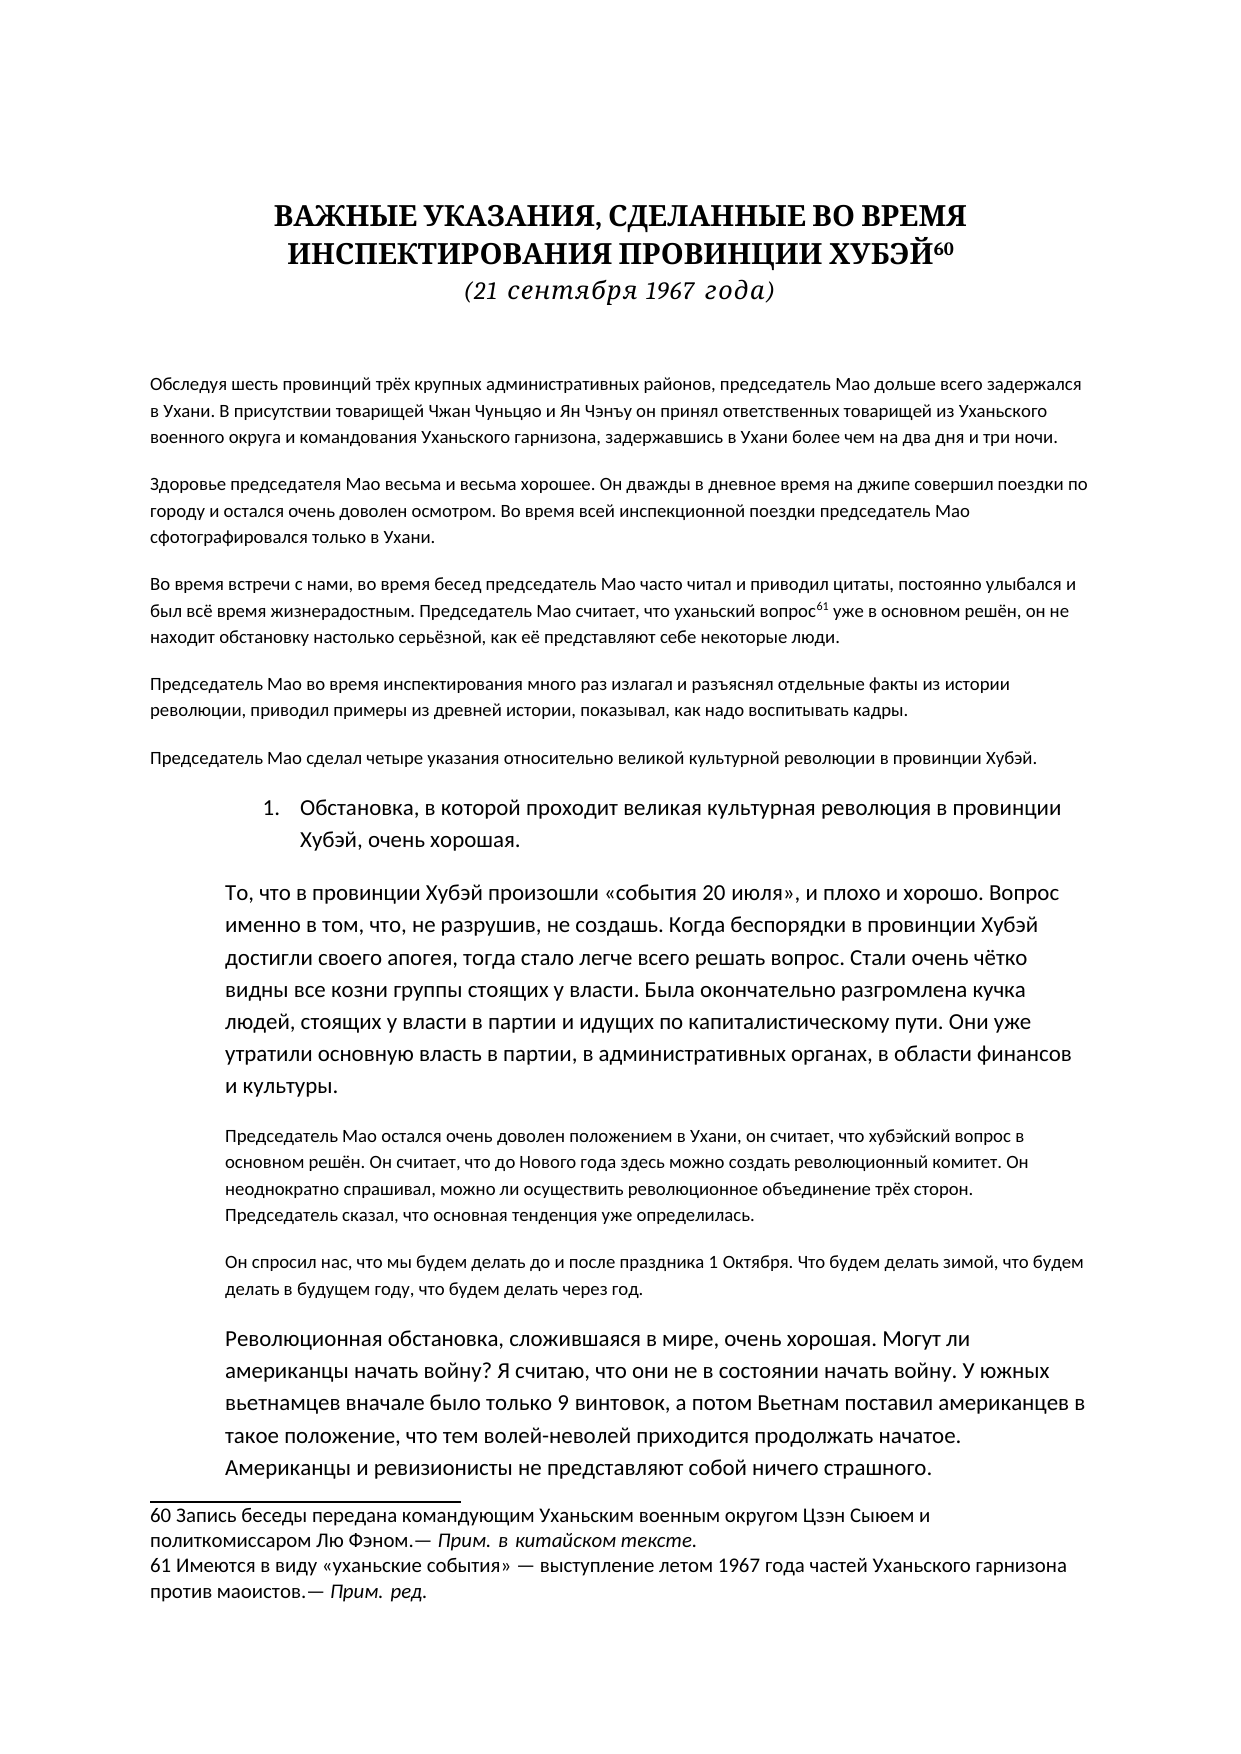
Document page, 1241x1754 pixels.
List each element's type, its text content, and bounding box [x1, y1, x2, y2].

text Он спросил нас, что мы будем делать до и после праздника 1 Октября. Что будем делать зимой, что будем делать в будущем году, что будем делать через год. [225, 1251, 1091, 1300]
text Во время встречи с нами, во время бесед председатель Мао часто читал и приводил цитаты, постоянно улыбался и был всё время жизнерадостным. Председатель Мао считает, что уханьский вопрос уже в основном решён, он не находит обстановку настолько серьёзной, как её представляют себе некоторые люди. [150, 572, 1091, 648]
text Обследуя шесть провинций трёх крупных административных районов, председатель Мао дольше всего задержался в Ухани. В присутствии товарищей Чжан Чуньцяо и Ян Чэнъу он принял ответственных товарищей из Уханьского военного округа и командования Уханьского гарнизона, задержавшись в Ухани более чем на два дня и три ночи. [150, 373, 1091, 448]
text То, что в провинции Хубэй произошли «события 20 июля», и плохо и хорошо. Вопрос именно в том, что, не разрушив, не создашь. Когда беспорядки в провинции Хубэй достигли своего апогея, тогда стало легче всего решать вопрос. Стали очень чётко видны все козни группы стоящих у власти. Была окончательно разгромлена кучка людей, стоящих у власти в партии и идущих по капиталистическому пути. Они уже утратили основную власть в партии, в административных органах, в области финансов и культуры. [225, 878, 1091, 1099]
text Запись беседы передана командующим Уханьским военным округом Цзэн Сыюем и политкомиссаром Лю Фэном.— Прим. в китайском тексте. [150, 1502, 1091, 1553]
text Председатель Мао во время инспектирования много раз излагал и разъяснял отдельные факты из истории революции, приводил примеры из древней истории, показывал, как надо воспитывать кадры. [150, 672, 1091, 722]
list Обстановка, в которой проходит великая культурная революция в провинции Хубэй, очень хорошая. [262, 793, 1091, 853]
text (21 сентября 1967 года) [150, 277, 1091, 306]
text Революционная обстановка, сложившаяся в мире, очень хорошая. Могут ли американцы начать войну? Я считаю, что они не в состоянии начать войну. У южных вьетнамцев вначале было только 9 винтовок, а потом Вьетнам поставил американцев в такое положение, что тем волей-неволей приходится продолжать начатое. Американцы и ревизионисты не представляют собой ничего страшного. [225, 1324, 1091, 1481]
subtitle Важные указания, сделанные во время инспектирования провинции Хубэй [150, 200, 1091, 272]
text Председатель Мао остался очень доволен положением в Ухани, он считает, что хубэйский вопрос в основном решён. Он считает, что до Нового года здесь можно создать революционный комитет. Он неоднократно спрашивал, можно ли осуществить революционное объединение трёх сторон. Председатель сказал, что основная тенденция уже определилась. [225, 1124, 1091, 1226]
text Имеются в виду «уханьские события» — выступление летом 1967 года частей Уханьского гарнизона против маоистов.— Прим. ред. [150, 1553, 1091, 1603]
text Здоровье председателя Мао весьма и весьма хорошее. Он дважды в дневное время на джипе совершил поездки по городу и остался очень доволен осмотром. Во время всей инспекционной поездки председатель Мао сфотографировался только в Ухани. [150, 472, 1091, 548]
text Председатель Мао сделал четыре указания относительно великой культурной революции в провинции Хубэй. [150, 746, 1091, 769]
